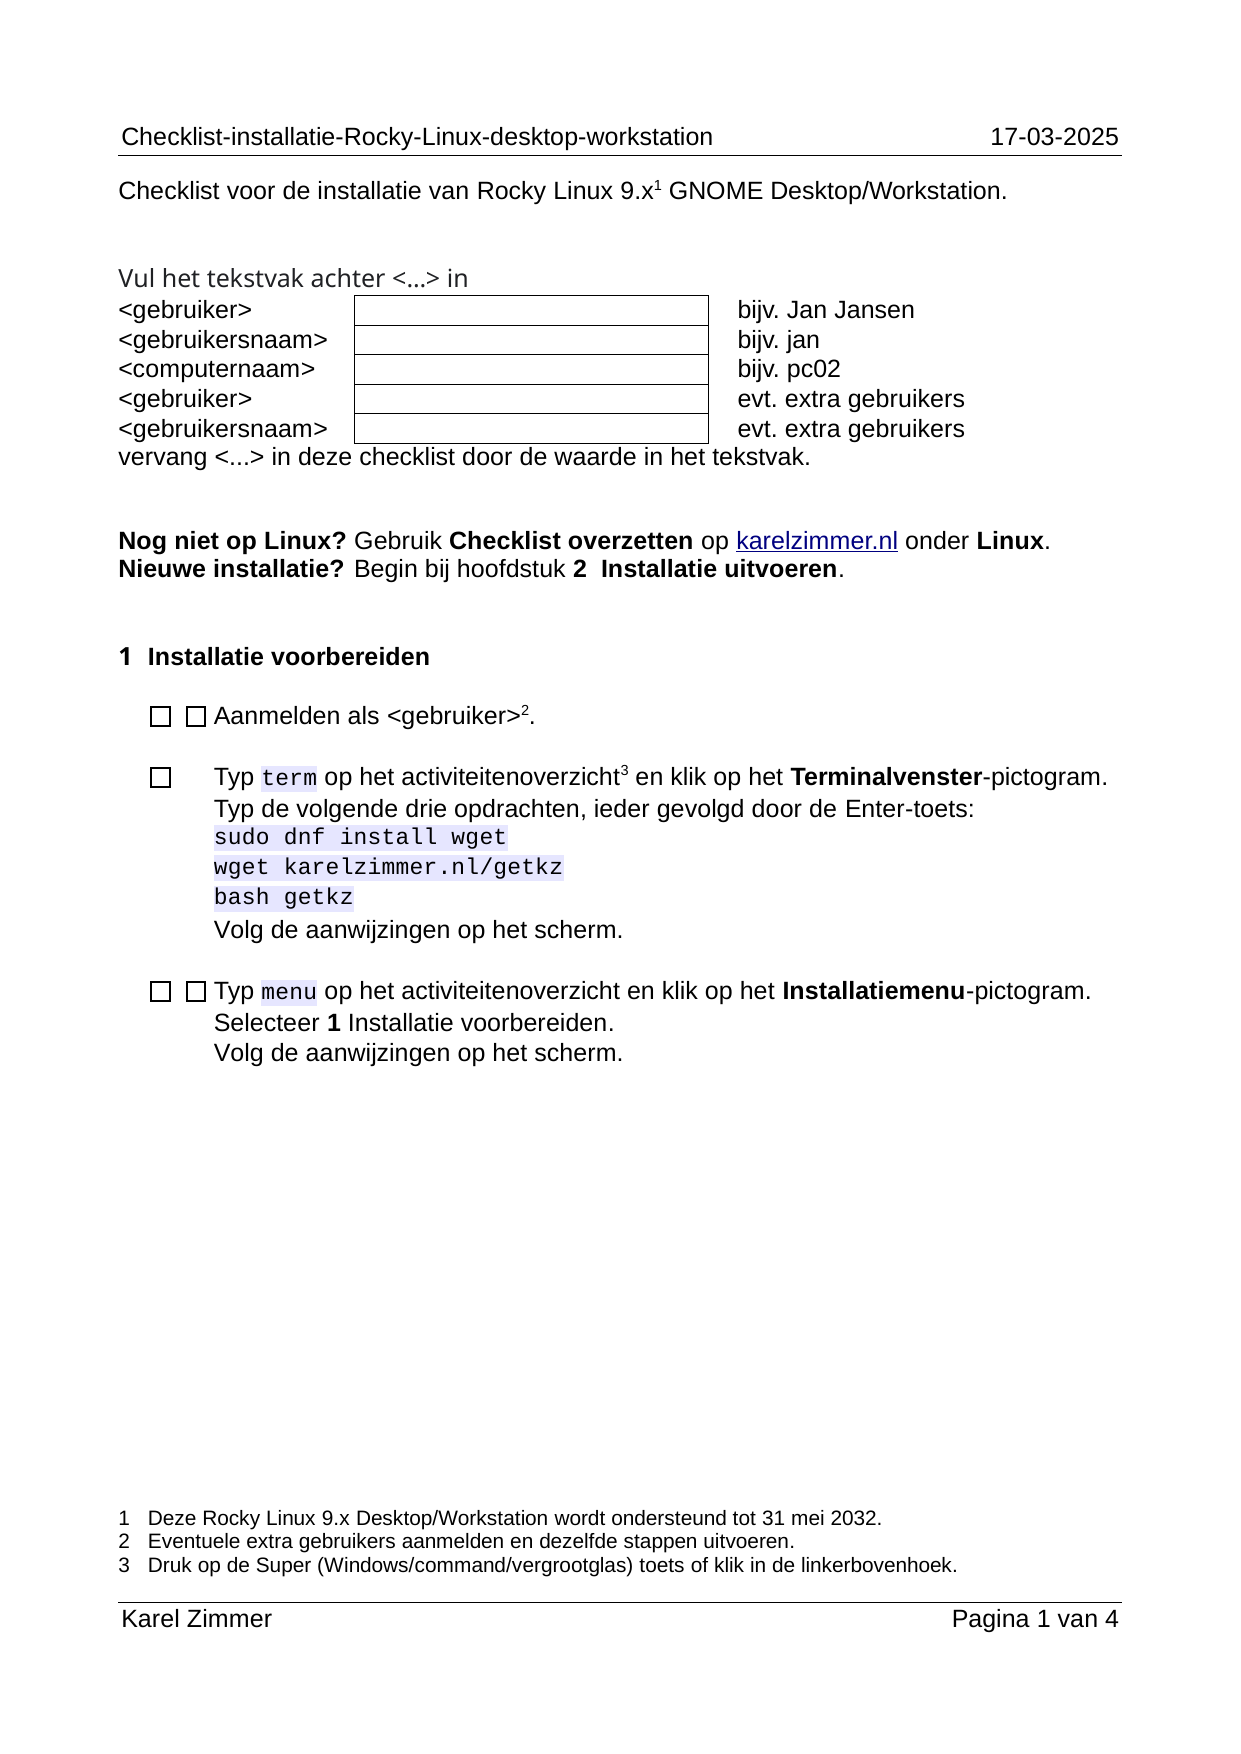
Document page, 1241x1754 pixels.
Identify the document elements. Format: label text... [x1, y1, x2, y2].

table_cell [142, 854, 177, 884]
table_cell bash getkz [213, 885, 1122, 915]
table_header Aanmelden als <gebruiker>. [213, 701, 1122, 731]
text <gebruiker> [118, 384, 354, 413]
table_cell [177, 762, 213, 794]
text <gebruiker> [118, 295, 354, 325]
text bijv. pc02 [709, 354, 1122, 384]
table_cell Volg de aanwijzingen op het scherm. [213, 915, 1122, 945]
table_cell [177, 794, 213, 824]
table_header [142, 701, 177, 731]
table_cell [142, 794, 177, 824]
table_cell Volg de aanwijzingen op het scherm. [213, 1038, 1122, 1068]
table_cell [118, 854, 142, 884]
table_cell [213, 945, 1122, 976]
table_cell [177, 854, 213, 884]
text evt. extra gebruikers [709, 384, 1122, 413]
table_cell [142, 945, 177, 976]
table_cell [142, 824, 177, 854]
table_cell [142, 762, 177, 794]
table_cell Typ de volgende drie opdrachten, ieder gevolgd door de Enter-toets: [213, 794, 1122, 824]
table_cell [142, 976, 177, 1007]
table_cell [177, 976, 213, 1007]
text Deze Rocky Linux 9.x Desktop/Workstation wordt ondersteund tot 31 mei 2032. [118, 1506, 1122, 1530]
table_cell Typ term op het activiteitenoverzicht en klik op het Terminalvenster-pictogram. [213, 762, 1122, 794]
table_cell [118, 794, 142, 824]
text <gebruikersnaam> [118, 325, 354, 354]
table_cell Selecteer 1 Installatie voorbereiden. [213, 1008, 1122, 1038]
table_cell [142, 915, 177, 945]
table_cell [142, 1008, 177, 1038]
text evt. extra gebruikers [709, 413, 1122, 443]
text bijv. jan [709, 325, 1122, 354]
table_cell [142, 731, 177, 762]
table_cell [177, 1038, 213, 1068]
table_cell [118, 762, 142, 794]
table_cell [177, 945, 213, 976]
table_cell [118, 915, 142, 945]
table_cell [177, 824, 213, 854]
table_cell [177, 915, 213, 945]
text Nieuwe installatie? Begin bij hoofdstuk 2 Installatie uitvoeren. [118, 555, 1122, 583]
text Checklist voor de installatie van Rocky Linux 9.x GNOME Desktop/Workstation. [118, 177, 1122, 205]
text Vul het tekstvak achter <...> in [118, 261, 1122, 295]
table_cell [118, 1008, 142, 1038]
list Installatie voorbereiden [118, 639, 1122, 673]
table_cell [142, 1038, 177, 1068]
table_cell [118, 945, 142, 976]
table_cell [213, 731, 1122, 762]
table_header [118, 701, 142, 731]
table_header [177, 701, 213, 731]
table_cell [177, 1008, 213, 1038]
text bijv. Jan Jansen [709, 295, 1122, 325]
table_cell sudo dnf install wget [213, 824, 1122, 854]
table_cell [118, 731, 142, 762]
text vervang <...> in deze checklist door de waarde in het tekstvak. [118, 443, 1122, 471]
text <gebruikersnaam> [118, 413, 354, 443]
table_cell [118, 824, 142, 854]
table_cell [177, 731, 213, 762]
table_cell [142, 885, 177, 915]
table_cell [118, 885, 142, 915]
text <computernaam> [118, 354, 354, 384]
table_cell [118, 976, 142, 1007]
table_cell [177, 885, 213, 915]
table_cell wget karelzimmer.nl/getkz [213, 854, 1122, 884]
text Nog niet op Linux? Gebruik Checklist overzetten op karelzimmer.nl onder Linux. [118, 527, 1122, 555]
table_cell Typ menu op het activiteitenoverzicht en klik op het Installatiemenu-pictogram. [213, 976, 1122, 1007]
table_cell [118, 1038, 142, 1068]
